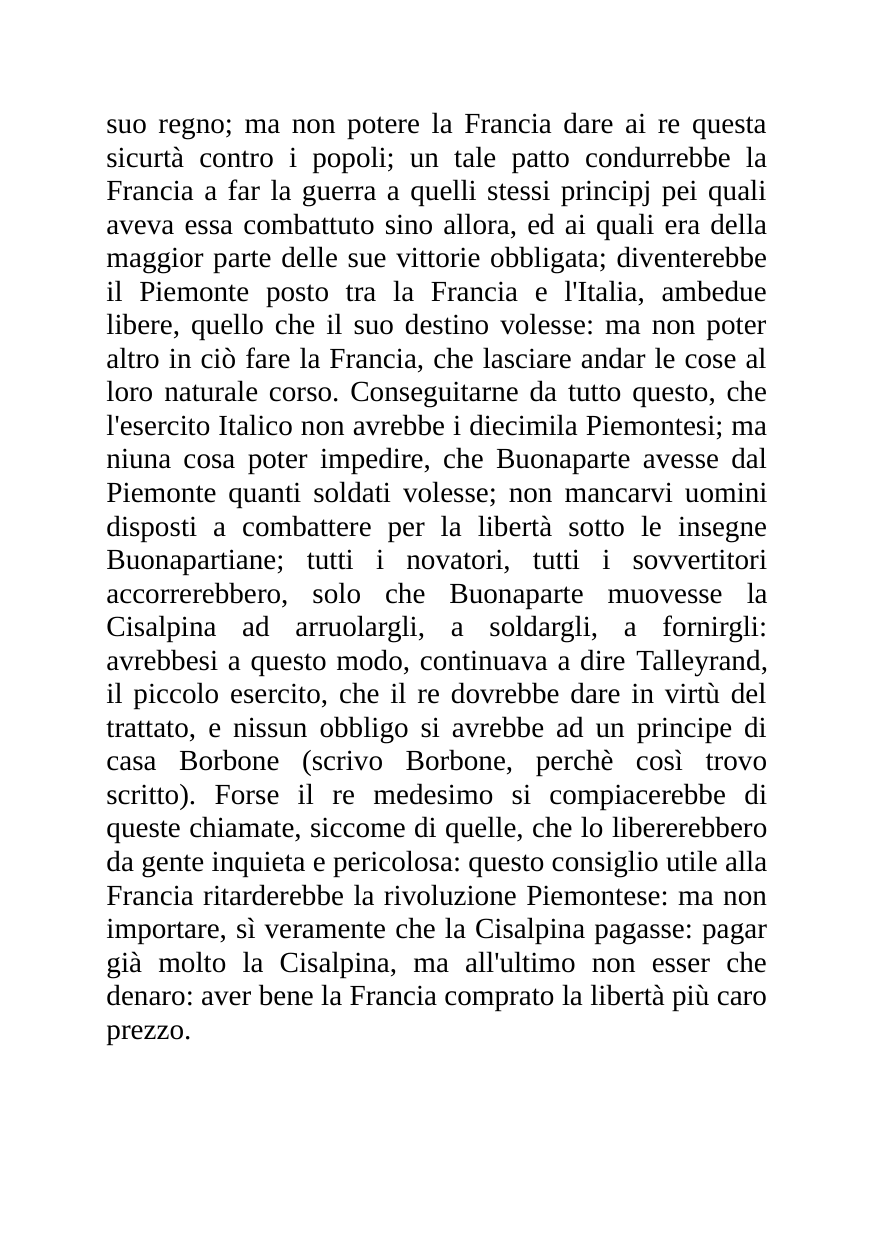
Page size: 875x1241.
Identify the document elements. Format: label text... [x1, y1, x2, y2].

text suo regno; ma non potere la Francia dare ai re questa sicurtà contro i popoli; un tale patto condurrebbe la Francia a far la guerra a quelli stessi principj pei quali aveva essa combattuto sino allora, ed ai quali era della maggior parte delle sue vittorie obbligata; diventerebbe il Piemonte posto tra la Francia e l'Italia, ambedue libere, quello che il suo destino volesse: ma non poter altro in ciò fare la Francia, che lasciare andar le cose al loro naturale corso. Conseguitarne da tutto questo, che l'esercito Italico non avrebbe i diecimila Piemontesi; ma niuna cosa poter impedire, che Buonaparte avesse dal Piemonte quanti soldati volesse; non mancarvi uomini disposti a combattere per la libertà sotto le insegne Buonapartiane; tutti i novatori, tutti i sovvertitori accorrerebbero, solo che Buonaparte muovesse la Cisalpina ad arruolargli, a soldargli, a fornirgli: avrebbesi a questo modo, continuava a dire Talleyrand, il piccolo esercito, che il re dovrebbe dare in virtù del trattato, e nissun obbligo si avrebbe ad un principe di casa Borbone (scrivo Borbone, perchè così trovo scritto). Forse il re medesimo si compiacerebbe di queste chiamate, siccome di quelle, che lo libererebbero da gente inquieta e pericolosa: questo consiglio utile alla Francia ritarderebbe la rivoluzione Piemontese: ma non importare, sì veramente che la Cisalpina pagasse: pagar già molto la Cisalpina, ma all'ultimo non esser che denaro: aver bene la Francia comprato la libertà più caro prezzo. [106, 106, 768, 1045]
